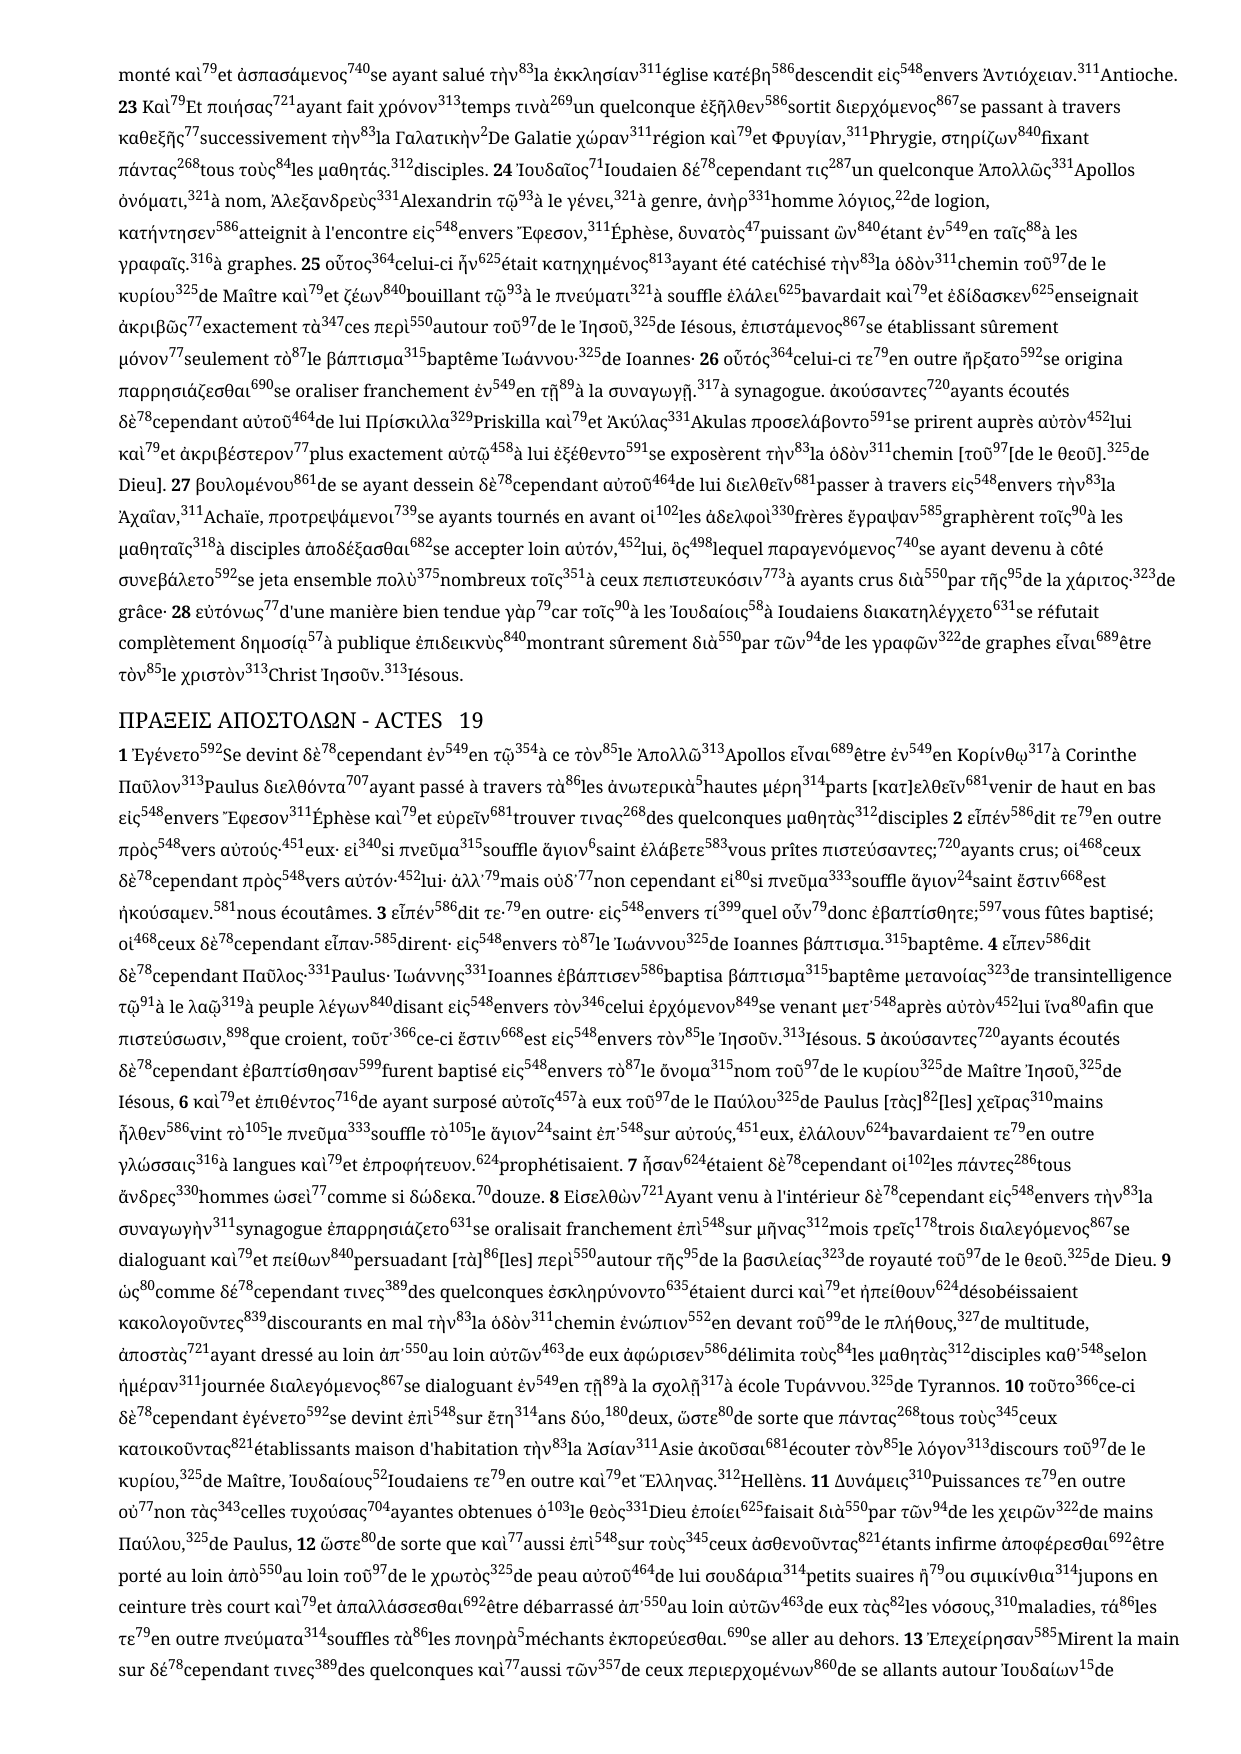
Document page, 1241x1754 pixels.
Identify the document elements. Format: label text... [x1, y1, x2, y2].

text ΠΡΑΞΕΙΣ ΑΠΟΣΤΟΛΩΝ - ACTES 19 [118, 705, 1181, 735]
text 1 Ἐγένετο592Se devint δὲ78cependant ἐν549en τῷ354à ce τὸν85le Ἀπολλῶ313Apollos εἶναι689être ἐν549en Κορίνθῳ317à Corinthe Παῦλον313Paulus διελθόντα707ayant passé à travers τὰ86les ἀνωτερικὰ5hautes μέρη314parts [κατ]ελθεῖν681venir de haut en bas εἰς548envers Ἔφεσον311Éphèse καὶ79et εὑρεῖν681trouver τινας268des quelconques μαθητὰς312disciples 2 εἶπέν586dit τε79en outre πρὸς548vers αὐτούς·451eux· εἰ340si πνεῦμα315souffle ἅγιον6saint ἐλάβετε583vous prîtes πιστεύσαντες;720ayants crus; οἱ468ceux δὲ78cependant πρὸς548vers αὐτόν·452lui· ἀλλ᾽79mais οὐδ᾽77non cependant εἰ80si πνεῦμα333souffle ἅγιον24saint ἔστιν668est ἠκούσαμεν.581nous écoutâmes. 3 εἶπέν586dit τε·79en outre· εἰς548envers τί399quel οὖν79donc ἐβαπτίσθητε;597vous fûtes baptisé; οἱ468ceux δὲ78cependant εἶπαν·585dirent· εἰς548envers τὸ87le Ἰωάννου325de Ioannes βάπτισμα.315baptême. 4 εἶπεν586dit δὲ78cependant Παῦλος·331Paulus· Ἰωάννης331Ioannes ἐβάπτισεν586baptisa βάπτισμα315baptême μετανοίας323de transintelligence τῷ91à le λαῷ319à peuple λέγων840disant εἰς548envers τὸν346celui ἐρχόμενον849se venant μετ᾽548après αὐτὸν452lui ἵνα80afin que πιστεύσωσιν,898que croient, τοῦτ᾽366ce-ci ἔστιν668est εἰς548envers τὸν85le Ἰησοῦν.313Iésous. 5 ἀκούσαντες720ayants écoutés δὲ78cependant ἐβαπτίσθησαν599furent baptisé εἰς548envers τὸ87le ὄνομα315nom τοῦ97de le κυρίου325de Maître Ἰησοῦ,325de Iésous, 6 καὶ79et ἐπιθέντος716de ayant surposé αὐτοῖς457à eux τοῦ97de le Παύλου325de Paulus [τὰς]82[les] χεῖρας310mains ἦλθεν586vint τὸ105le πνεῦμα333souffle τὸ105le ἅγιον24saint ἐπ᾽548sur αὐτούς,451eux, ἐλάλουν624bavardaient τε79en outre γλώσσαις316à langues καὶ79et ἐπροφήτευον.624prophétisaient. 7 ἦσαν624étaient δὲ78cependant οἱ102les πάντες286tous ἄνδρες330hommes ὡσεὶ77comme si δώδεκα.70douze. 8 Εἰσελθὼν721Ayant venu à l'intérieur δὲ78cependant εἰς548envers τὴν83la συναγωγὴν311synagogue ἐπαρρησιάζετο631se oralisait franchement ἐπὶ548sur μῆνας312mois τρεῖς178trois διαλεγόμενος867se dialoguant καὶ79et πείθων840persuadant [τὰ]86[les] περὶ550autour τῆς95de la βασιλείας323de royauté τοῦ97de le θεοῦ.325de Dieu. 9 ὡς80comme δέ78cependant τινες389des quelconques ἐσκληρύνοντο635étaient durci καὶ79et ἠπείθουν624désobéissaient κακολογοῦντες839discourants en mal τὴν83la ὁδὸν311chemin ἐνώπιον552en devant τοῦ99de le πλήθους,327de multitude, ἀποστὰς721ayant dressé au loin ἀπ᾽550au loin αὐτῶν463de eux ἀφώρισεν586délimita τοὺς84les μαθητὰς312disciples καθ᾽548selon ἡμέραν311journée διαλεγόμενος867se dialoguant ἐν549en τῇ89à la σχολῇ317à école Τυράννου.325de Tyrannos. 10 τοῦτο366ce-ci δὲ78cependant ἐγένετο592se devint ἐπὶ548sur ἔτη314ans δύο,180deux, ὥστε80de sorte que πάντας268tous τοὺς345ceux κατοικοῦντας821établissants maison d'habitation τὴν83la Ἀσίαν311Asie ἀκοῦσαι681écouter τὸν85le λόγον313discours τοῦ97de le κυρίου,325de Maître, Ἰουδαίους52Ioudaiens τε79en outre καὶ79et Ἕλληνας.312Hellèns. 11 Δυνάμεις310Puissances τε79en outre οὐ77non τὰς343celles τυχούσας704ayantes obtenues ὁ103le θεὸς331Dieu ἐποίει625faisait διὰ550par τῶν94de les χειρῶν322de mains Παύλου,325de Paulus, 12 ὥστε80de sorte que καὶ77aussi ἐπὶ548sur τοὺς345ceux ἀσθενοῦντας821étants infirme ἀποφέρεσθαι692être porté au loin ἀπὸ550au loin τοῦ97de le χρωτὸς325de peau αὐτοῦ464de lui σουδάρια314petits suaires ἢ79ou σιμικίνθια314jupons en ceinture très court καὶ79et ἀπαλλάσσεσθαι692être débarrassé ἀπ᾽550au loin αὐτῶν463de eux τὰς82les νόσους,310maladies, τά86les τε79en outre πνεύματα314souffles τὰ86les πονηρὰ5méchants ἐκπορεύεσθαι.690se aller au dehors. 13 Ἐπεχείρησαν585Mirent la main sur δέ78cependant τινες389des quelconques καὶ77aussi τῶν357de ceux περιερχομένων860de se allants autour Ἰουδαίων15de Ioudaiens ἐξορκιστῶν324de exorcistes ὀνομάζειν689nommer ἐπὶ548sur τοὺς345ceux ἔχοντας821ayants τὰ86les πνεύματα314souffles τὰ86les πονηρὰ5méchants τὸ87le ὄνομα315nom τοῦ97de le κυρίου325de Maître Ἰησοῦ325de Iésous λέγοντες·839disants· ὁρκίζω664je fais sermenter ὑμᾶς436vous τὸν85le Ἰησοῦν313Iésous ὃν480lequel Παῦλος331Paulus κηρύσσει.668annonce. 14 ἦσαν624étaient δέ78cependant τινος281de un quelconque Σκευᾶ325de Skeua Ἰουδαίου16de Ioudaien ἀρχιερέως325de chef sacrificateur ἑπτὰ196sept υἱοὶ330fils τοῦτο348ce-ci ποιοῦντες.839faisants. 15 ἀποκριθὲν762ayant été répondu δὲ78cependant τὸ105le πνεῦμα333souffle τὸ105le πονηρὸν24méchant εἶπεν586dit αὐτοῖς·457à eux· τὸν85le [μὲν]79[certes] Ἰησοῦν313Iésous γινώσκω664je connais καὶ79et τὸν85le Παῦλον313Paulus ἐπίσταμαι,670je m'établis sûrement, ὑμεῖς447vous δὲ78cependant τίνες409quels ἐστέ;665vous êtes; 16 καὶ79et ἐφαλόμενος740se ayant bondi sur ὁ103le ἄνθρωπος331être humain ἐπ᾽548sur αὐτοὺς451eux ἐν549en ᾧ486à lequel ἦν625était τὸ105le πνεῦμα333souffle τὸ105le πονηρόν,24méchant, κατακυριεύσας721ayant maîtrisé de haut en bas ἀμφοτέρων383de tous deux ἴσχυσεν586eut la ténacité κατ᾽550contre αὐτῶν463de eux ὥστε80de sorte que γυμνοὺς52nus καὶ79et τετραυματισμένους795ayants étés traumatisés ἐκφυγεῖν681fuir dehors ἐκ550hors τοῦ97de le οἴκου325de maison ἐκείνου.150de celui-là. 17 τοῦτο366ce-ci δὲ78cependant ἐγένετο592se devint γνωστὸν49connu πᾶσιν274à tous Ἰουδαίοις58à Ioudaiens τε79en outre καὶ79et Ἕλλησιν318à Hellèns τοῖς351à ceux κατοικοῦσιν827à établissants maison d'habitation τὴν83la Ἔφεσον311Éphèse καὶ79et ἐπέπεσεν586tomba dessus φόβος331effroi ἐπὶ548sur πάντας268tous αὐτοὺς451eux καὶ79et ἐμεγαλύνετο636était magnifié τὸ105le ὄνομα333nom τοῦ97de le κυρίου325de Maître Ἰησοῦ.325de Iésous. 18 Πολλοί389Nombreux τε79en outre τῶν357de ceux πεπιστευκότων777de ayants crus ἤρχοντο630se venaient ἐξομολογούμενοι866se avouants à l'excès καὶ79et ἀναγγέλλοντες839annonçants de bas en haut τὰς82les πράξεις310pratiques αὐτῶν.463de eux. 19 ἱκανοὶ70assez-importants δὲ78cependant τῶν357de ceux τὰ86les περίεργα54travaillés alentour πραξάντων715de ayants pratiqués συνενέγκαντες720ayants étés opportun τὰς242les βίβλους310bibles κατέκαιον624brûlaient complètement ἐνώπιον552en devant πάντων,383de tous, καὶ79et συνεψήφισαν585comptèrent ensemble τὰς82les τιμὰς310valeurs αὐτῶν461de elles καὶ79et εὗρον585trouvèrent ἀργυρίου327de objet d'argent μυριάδας310myriades πέντε.176cinq. 20 Οὕτως77Ainsi κατὰ548selon κράτος315force τοῦ97de le κυρίου325de Maître ὁ103le λόγος331discours ηὔξανεν625croissait καὶ79et ἴσχυεν.625avait la ténacité. 21 Ὡς80Comme δὲ78cependant ἐπληρώθη600fut fait plénitude ταῦτα,365ces-ci, ἔθετο592se posa ὁ103le Παῦλος331Paulus ἐν549en τῷ93à le πνεύματι321à souffle διελθὼν721ayant passé à travers τὴν83la Μακεδονίαν311Macédoine καὶ79et Ἀχαΐαν311Achaïe πορεύεσθαι690se aller εἰς548envers Ἱεροσόλυμα314Ierosolymas εἰπὼν721ayant dit ὅτι80en ce que μετὰ548après τὸ348ce γενέσθαι682se devenir με417moi ἐκεῖ77là δεῖ668attache de lien με417moi καὶ77aussi Ῥώμην311Rome ἰδεῖν.681voir. 22 ἀποστείλας721ayant envoyé δὲ78cependant εἰς548envers τὴν83la Μακεδονίαν311Macédoine δύο52deux τῶν357de ceux διακονούντων833de servants αὐτῷ,458à lui, Τιμόθεον313Timotheos καὶ79et Ἔραστον,313Érastos, αὐτὸς469lui ἐπέσχεν586eut sur χρόνον313temps εἰς548envers τὴν83la Ἀσίαν.311Asie. 23 Ἐγένετο592Se devint δὲ78cependant κατὰ548selon τὸν85le καιρὸν313moment ἐκεῖνον138celui-là τάραχος331trouble οὐκ77non ὀλίγος390peu περὶ550autour τῆς95de la ὁδοῦ.323de chemin. 24 Δημήτριος331Démétrios γάρ79car τις287un quelconque ὀνόματι,321à nom, ἀργυροκόπος,331batteur d’argent, ποιῶν840faisant ναοὺς312temples ἀργυροῦς3argentés Ἀρτέμιδος323de Artémis παρείχετο631se fournissait τοῖς90à les τεχνίταις318à techniciens οὐκ77non ὀλίγην267peu ἐργασίαν,311travaillance, 25 οὓς479lesquels συναθροίσας721ayant réuni ensemble καὶ77aussi τοὺς84les περὶ548autour τὰ86les τοιαῦτα347tels ἐργάτας312travailleurs εἶπεν·586dit· ἄνδρες,336hommes, ἐπίστασθε671vous vous établissez sûrement ὅτι80en ce que ἐκ550hors ταύτης148de celle-ci τῆς95de la ἐργασίας323de travaillance ἡ101la εὐπορία329prospérité ἡμῖν419à nous ἐστιν668est 26 καὶ79et θεωρεῖτε665vous observez καὶ79et ἀκούετε665vous écoutez ὅτι80en ce que οὐ77non μόνον77seulement Ἐφέσου323de Éphèse ἀλλὰ79mais σχεδὸν77presque πάσης279de toute τῆς95de la Ἀσίας323de Asie ὁ103le Παῦλος331Paulus οὗτος156celui-ci πείσας721ayant persuadé μετέστησεν586déplaça ἱκανὸν4assez-important ὄχλον313foule λέγων840disant ὅτι80en ce que οὐκ77non εἰσὶν667sont θεοὶ330dieux οἱ363ceux διὰ550par χειρῶν322de mains γινόμενοι.866se devenants. 27 οὐ77non μόνον77seulement δὲ78cependant τοῦτο366ce-ci κινδυνεύει668risque ἡμῖν419à nous τὸ87le μέρος315part εἰς548envers ἀπελεγμὸν313reproche loin ἐλθεῖν681venir ἀλλὰ79mais καὶ77aussi τὸ87le τῆς95de la μεγάλης14de grande θεᾶς323de déesse Ἀρτέμιδος323de Artémis ἱερὸν315sanctuaire εἰς548envers οὐθὲν375aucun λογισθῆναι,683être calculé, μέλλειν689imminer τε79en outre καὶ77aussi καθαιρεῖσθαι692être saisi du haut vers le bas τῆς95de la μεγαλειότητος323de magnificence αὐτῆς462de elle ἣν478laquelle ὅλη285toute entière ἡ101la Ἀσία329Asie καὶ79et ἡ101la οἰκουμένη329écoumène σέβεται.674se vénère. 28 Ἀκούσαντες720Ayants écoutés δὲ78cependant καὶ79et γενόμενοι739se ayants devenus πλήρεις46de plénitudes θυμοῦ325de fureur ἔκραζον624croassaient λέγοντες·839disants· μεγάλη45grande ἡ101la Ἄρτεμις329Artémis Ἐφεσίων.64de Éphésiens. 29 καὶ79et ἐπλήσθη600fut rempli ἡ101la πόλις329cité τῆς95de la συγχύσεως,323de confusion, ὥρμησάν585ruèrent τε79en outre ὁμοθυμαδὸν77en même fureur εἰς548envers τὸ87le θέατρον315théâtre συναρπάσαντες720ayants ravis avec Γάϊον313Gaios καὶ79et Ἀρίσταρχον313Aristarque Μακεδόνας,312Macédoniens, συνεκδήμους312compagnons de voyage Παύλου.325de Paulus. 30 Παύλου325de Paulus δὲ78cependant βουλομένου861de se ayant dessein εἰσελθεῖν681venir à l'intérieur εἰς548envers τὸν85le δῆμον313population οὐκ77non εἴων624concédaient αὐτὸν452lui οἱ102les μαθηταί·330disciples· 31 τινὲς286des quelconques δὲ78cependant καὶ77aussi τῶν96de les Ἀσιαρχῶν,324de Asiarques, ὄντες839étants αὐτῷ458à lui φίλοι,46amis, πέμψαντες720ayants mandés πρὸς548vers αὐτὸν452lui παρεκάλουν624appelaient à côté μὴ77ne pas δοῦναι681donner ἑαυτὸν528lui-même εἰς548envers τὸ87le θέατρον.315théâtre. 32 ἄλλοι389autres μὲν77certes οὖν79donc ἄλλο375autre τι271un quelconque ἔκραζον·624croassaient· ἦν625était γὰρ79car ἡ101la ἐκκλησία329église συγκεχυμένη811ayante étée versée ensemble dans la confusion καὶ79et οἱ102les πλείους389plus nombreusement οὐκ77non ᾔδεισαν658avaient su τίνος407de quel ἕνεκα552à cause συνεληλύθεισαν.658avaient venus ensemble. 33 ἐκ550hors δὲ78cependant τοῦ97de le ὄχλου325de foule συνεβίβασαν585concilièrent Ἀλέξανδρον,313Alexandre, προβαλόντων715de ayants jetés devant αὐτὸν452lui τῶν96de les Ἰουδαίων·64de Ioudaiens· ὁ103le δὲ78cependant Ἀλέξανδρος331Alexandre κατασείσας721ayant secoué de haut en bas τὴν243la χεῖρα311main ἤθελεν625voulait ἀπολογεῖσθαι690se apologiser τῷ91à le δήμῳ.319à population. 34 ἐπιγνόντες720ayants reconnus δὲ78cependant ὅτι80en ce que Ἰουδαῖός47Ioudaien ἐστιν,668est, φωνὴ329voix ἐγένετο592se devint μία69une ἐκ550hors πάντων383de tous ὡς77comme ἐπὶ548sur ὥρας310heures δύο176deux κραζόντων·833de croassants· μεγάλη285grande ἡ101la Ἄρτεμις329Artémis Ἐφεσίων.64de Éphésiens. 35 Καταστείλας721Ayant équipé de haut en bas δὲ78cependant ὁ103le γραμματεὺς331lettré τὸν85le ὄχλον313foule φησίν·668déclare· ἄνδρες336hommes Ἐφέσιοι,75Éphésiens, τίς410quel γάρ79car ἐστιν668est ἀνθρώπων324de êtres humains ὃς498lequel οὐ77non γινώσκει668connaît τὴν83la Ἐφεσίων64de Éphésiens πόλιν311cité νεωκόρον313néocore οὖσαν820étante τῆς95de la μεγάλης14de grande Ἀρτέμιδος323de Artémis καὶ79et τοῦ99de le διοπετοῦς;67de tombée de Zeus; 36 ἀναντιρρήτων43de incontestables οὖν79donc ὄντων835de étants τούτων359de ces-ci δέον842attachant de lien ἐστὶν668est ὑμᾶς436vous κατεσταλμένους795ayants étés équipés de haut en bas ὑπάρχειν689subsister καὶ79et μηδὲν375ne pas un προπετὲς55tombant en avant πράσσειν.689pratiquer. 37 ἠγάγετε583vous conduisîtes γὰρ79car τοὺς84les ἄνδρας312hommes τούτους137ceux-ci οὔτε79ni ἱεροσύλους52voleurs sacrilèges de temples οὔτε79ni βλασφημοῦντας821blasphémants τὴν83la θεὸν311déesse ἡμῶν.423de nous. 38 εἰ80si μὲν79certes οὖν79donc Δημήτριος331Démétrios καὶ79et οἱ102les σὺν549avec αὐτῷ458à lui τεχνῖται330techniciens ἔχουσιν667ont πρός548vers τινα373un quelconque λόγον,313discours, ἀγοραῖοι70appartenants aux agoras ἄγονται679sont conduits καὶ79et ἀνθύπατοί330proconsuls εἰσιν,667sont, ἐγκαλείτωσαν571appellent en accusation ἀλλήλοις.502à les uns les autres. 39 εἰ80si δέ78cependant τι375un quelconque περὶ550autour ἑτέρων383de autres-différents ἐπιζητεῖτε,665vous surcherchez, ἐν549en τῇ89à la ἐννόμῳ8à dans la loi ἐκκλησίᾳ317à église ἐπιλυθήσεται.619sera expliqué. 40 καὶ77aussi γὰρ79car κινδυνεύομεν663nous risquons ἐγκαλεῖσθαι692être appelé en accusation στάσεως323de dressement περὶ550autour τῆς356de celle σήμερον,77aujourd'hui, μηδενὸς386de ne pas un αἰτίου67de auteur ὑπάρχοντος836de subsistant περὶ550autour οὗ494de lequel [οὐ]77[non] δυνησόμεθα607nous nous pourrons ἀποδοῦναι681redonner λόγον313discours περὶ550autour τῆς95de la συστροφῆς323de torsion ensemble ταύτης.148de celle-ci. καὶ79et ταῦτα347ces-ci εἰπὼν721ayant dit ἀπέλυσεν586délia au loin τὴν83la ἐκκλησίαν.311église. [118, 739, 1181, 1682]
text 1 Μετὰ548Après ταῦτα347ces-ci χωρισθεὶς760ayant été séparé ἐκ550hors τῶν94de les Ἀθηνῶν322de Athènes ἦλθεν586vint εἰς548envers Κόρινθον.311Corinthe. 2 καὶ79et εὑρών721ayant trouvé τινα269un quelconque Ἰουδαῖον53Ioudaien ὀνόματι321à nom Ἀκύλαν,313Akulas, Ποντικὸν32Pontique τῷ93à le γένει321à genre προσφάτως77récemment ἐληλυθότα770ayant venu ἀπὸ550au loin τῆς95de la Ἰταλίας323de Italie καὶ79et Πρίσκιλλαν311Priskilla γυναῖκα311femme αὐτοῦ,464de lui, διὰ548par le fait de τὸ348ce διατεταχέναι686avoir ordonné au-travers Κλαύδιον313Claudius χωρίζεσθαι692être séparé πάντας268tous τοὺς84les Ἰουδαίους52Ioudaiens ἀπὸ550au loin τῆς95de la Ῥώμης,323de Rome, προσῆλθεν586vint vers αὐτοῖς457à eux 3 καὶ79et διὰ548par le fait de τὸ87le ὁμότεχνον34même technicité εἶναι689être ἔμενεν625restait παρ᾽549à côté αὐτοῖς,457à eux, καὶ79et ἠργάζοντο·630se mettaient au travail· ἦσαν624étaient γὰρ79car σκηνοποιοὶ330faiseurs de tentes τῇ89à la τέχνῃ.317à technicité. 4 Διελέγετο631Se dialoguait δὲ78cependant ἐν549en τῇ89à la συναγωγῇ317à synagogue κατὰ548selon πᾶν271tout σάββατον315sabbat ἔπειθέν625persuadait τε79en outre Ἰουδαίους52Ioudaiens καὶ79et Ἕλληνας.312Hellèns. 5 Ὡς80Comme δὲ78cependant κατῆλθον585vinrent de haut en bas ἀπὸ550au loin τῆς95de la Μακεδονίας323de Macédoine ὅ103le τε79en outre Σιλᾶς331Silas καὶ79et ὁ103le Τιμόθεος,331Timotheos, συνείχετο636était tenu ensemble τῷ91à le λόγῳ319à discours ὁ103le Παῦλος331Paulus διαμαρτυρόμενος867se passant témoignage τοῖς90à les Ἰουδαίοις58à Ioudaiens εἶναι689être τὸν85le χριστὸν313Christ Ἰησοῦν.313Iésous. 6 ἀντιτασσομένων860de se ordonnançants contre δὲ78cependant αὐτῶν463de eux καὶ79et βλασφημούντων833de blasphémants ἐκτιναξάμενος740se ayant secoué dehors τὰ246les ἱμάτια314himations εἶπεν586dit πρὸς548vers αὐτούς·451eux· τὸ105le αἷμα333sang ὑμῶν441de vous ἐπὶ548sur τὴν83la κεφαλὴν311tête ὑμῶν·441de vous· καθαρὸς47pur ἐγὼ431moi ἀπὸ550au loin τοῦ358de celui νῦν77maintenant εἰς548envers τὰ86les ἔθνη314ethnies πορεύσομαι.608je m'irai. 7 καὶ79et μεταβὰς721ayant dépassé ἐκεῖθεν77de là εἰσῆλθεν586vint à l'intérieur εἰς548envers οἰκίαν311maison d'habitation τινὸς384de un quelconque ὀνόματι321à nom Τιτίου325de Titius Ἰούστου325de Ioustos σεβομένου861de se vénérant τὸν85le θεόν,313Dieu, οὗ492de lequel ἡ101la οἰκία329maison d'habitation ἦν625était συνομοροῦσα838étante limitrophe avec τῇ89à la συναγωγῇ.317à synagogue. 8 Κρίσπος331Krispos δὲ78cependant ὁ103le ἀρχισυνάγωγος331chef de synagogue ἐπίστευσεν586crut τῷ91à le κυρίῳ319à Maître σὺν549avec ὅλῳ275à tout entier τῷ91à le οἴκῳ319à maison αὐτοῦ,464de lui, καὶ79et πολλοὶ389nombreux τῶν96de les Κορινθίων324de Corinthiens ἀκούοντες839écoutants ἐπίστευον624croyaient καὶ79et ἐβαπτίζοντο.635étaient baptisé. 9 Εἶπεν586Dit δὲ78cependant ὁ103le κύριος331Maître ἐν549en νυκτὶ317à nuit δι᾽550par ὁράματος327de vision τῷ91à le Παύλῳ·319à Paulus· μὴ79ne pas φοβοῦ,574te effraie, ἀλλὰ79mais λάλει570bavarde καὶ79et μὴ77ne pas σιωπήσῃς,897que tu silences, 10 διότι80parce que ἐγώ431moi εἰμι664je suis μετὰ550avec σοῦ442de toi καὶ79et οὐδεὶς390aucun ἐπιθήσεταί612se surposera σοι439à toi τοῦ360de ce κακῶσαί681faire du mal σε,437toi, διότι80parce que λαός331peuple ἐστίν668est μοι420à moi πολὺς390nombreux ἐν549en τῇ89à la πόλει317à cité ταύτῃ.142à celle-ci. 11 Ἐκάθισεν586Assit δὲ78cependant ἐνιαυτὸν313année καὶ79et μῆνας312mois ἓξ178six διδάσκων840enseignant ἐν549en αὐτοῖς457à eux τὸν85le λόγον313discours τοῦ97de le θεοῦ.325de Dieu. 12 Γαλλίωνος325de Gallion δὲ78cependant ἀνθυπάτου325de proconsul ὄντος834de étant τῆς95de la Ἀχαΐας323de Achaïe κατεπέστησαν585présentèrent contre ὁμοθυμαδὸν77en même fureur οἱ102les Ἰουδαῖοι70Ioudaiens τῷ91à le Παύλῳ319à Paulus καὶ79et ἤγαγον585conduisirent αὐτὸν452lui ἐπὶ548sur τὸ87le βῆμα315estrade 13 λέγοντες839disants ὅτι80en ce que παρὰ548à côté τὸν85le νόμον313loi ἀναπείθει668persuade de bas en haut οὗτος364celui-ci τοὺς84les ἀνθρώπους312êtres humains σέβεσθαι690se vénérer τὸν85le θεόν.313Dieu. 14 μέλλοντος834de imminant δὲ78cependant τοῦ97de le Παύλου325de Paulus ἀνοίγειν689ouvrir τὸ247le στόμα315bouche εἶπεν586dit ὁ103le Γαλλίων331Gallion πρὸς548vers τοὺς84les Ἰουδαίους·52Ioudaiens· εἰ80si μὲν79certes ἦν625était ἀδίκημά333délit τι289un quelconque ἢ79ou ῥᾳδιούργημα333acte de travail facile πονηρόν,24méchant, ὦ304O Ἰουδαῖοι,75Ioudaiens, κατὰ548selon λόγον313discours ἂν340le cas échéant ἀνεσχόμην588je m'assumai ὑμῶν,441de vous, 15 εἰ80si δὲ78cependant ζητήματά332sujets de recherches ἐστιν668est περὶ550autour λόγου325de discours καὶ79et ὀνομάτων326de noms καὶ79et νόμου325de loi τοῦ492de celui καθ᾽548selon ὑμᾶς,436vous, ὄψεσθε609vous vous verrez αὐτοί·523vous-mêmes· κριτὴς331juge ἐγὼ431moi τούτων359de ces-ci οὐ77non βούλομαι670je m'ai dessein εἶναι.689être. 16 καὶ79et ἀπήλασεν586propulsa loin αὐτοὺς451eux ἀπὸ550au loin τοῦ99de le βήματος.327de estrade. 17 ἐπιλαβόμενοι739se ayants emparés δὲ78cependant πάντες389tous Σωσθένην313Sosthène τὸν85le ἀρχισυνάγωγον313chef de synagogue ἔτυπτον624tapaient ἔμπροσθεν552en devers τοῦ99de le βήματος·327de estrade· καὶ79et οὐδὲν392aucun τούτων359de ces-ci τῷ91à le Γαλλίωνι319à Gallion ἔμελεν.625souciait. 18 Ὁ103Le δὲ78cependant Παῦλος331Paulus ἔτι77encore προσμείνας721ayant resté auprès ἡμέρας310journées ἱκανὰς1assez-importantes τοῖς90à les ἀδελφοῖς318à frères ἀποταξάμενος740se ayant éloigné en ordonnance ἐξέπλει625naviguait dehors εἰς548envers τὴν83la Συρίαν,311Syrie, καὶ79et σὺν549avec αὐτῷ458à lui Πρίσκιλλα329Priskilla καὶ79et Ἀκύλας,331Akulas, κειράμενος740se ayant tondu ἐν549en Κεγχρεαῖς316à Kenchreai τὴν243la κεφαλήν,311tête, εἶχεν625avait γὰρ79car εὐχήν.311souhait. 19 κατήντησαν585atteignirent à l'encontre δὲ78cependant εἰς548envers Ἔφεσον311Éphèse κἀκείνους345et ceux-là κατέλιπεν586laissa en contrebas αὐτοῦ,77là-même, αὐτὸς542lui-même δὲ78cependant εἰσελθὼν721ayant venu à l'intérieur εἰς548envers τὴν83la συναγωγὴν311synagogue διελέξατο592se dialogua τοῖς90à les Ἰουδαίοις.58à Ioudaiens. 20 ἐρωτώντων833de interrogeants δὲ78cependant αὐτῶν463de eux ἐπὶ548sur πλείονα4plus nombreusement χρόνον313temps μεῖναι681rester οὐκ77non ἐπένευσεν,586fit signe sur, 21 ἀλλ᾽79mais ἀποταξάμενος740se ayant éloigné en ordonnance καὶ79et εἰπών·721ayant dit· πάλιν77de nouveau ἀνακάμψω602je fléchirai de bas en haut πρὸς548vers ὑμᾶς436vous τοῦ97de le θεοῦ325de Dieu θέλοντος,834de voulant, ἀνήχθη600fut conduit de bas en haut ἀπὸ550au loin τῆς95de la Ἐφέσου,323de Éphèse, 22 καὶ79et κατελθὼν721ayant venu de haut en bas εἰς548envers Καισάρειαν,311Kaesareia, ἀναβὰς721ayant monté καὶ79et ἀσπασάμενος740se ayant salué τὴν83la ἐκκλησίαν311église κατέβη586descendit εἰς548envers Ἀντιόχειαν.311Antioche. 23 Καὶ79Et ποιήσας721ayant fait χρόνον313temps τινὰ269un quelconque ἐξῆλθεν586sortit διερχόμενος867se passant à travers καθεξῆς77successivement τὴν83la Γαλατικὴν2De Galatie χώραν311région καὶ79et Φρυγίαν,311Phrygie, στηρίζων840fixant πάντας268tous τοὺς84les μαθητάς.312disciples. 24 Ἰουδαῖος71Ioudaien δέ78cependant τις287un quelconque Ἀπολλῶς331Apollos ὀνόματι,321à nom, Ἀλεξανδρεὺς331Alexandrin τῷ93à le γένει,321à genre, ἀνὴρ331homme λόγιος,22de logion, κατήντησεν586atteignit à l'encontre εἰς548envers Ἔφεσον,311Éphèse, δυνατὸς47puissant ὢν840étant ἐν549en ταῖς88à les γραφαῖς.316à graphes. 25 οὗτος364celui-ci ἦν625était κατηχημένος813ayant été catéchisé τὴν83la ὁδὸν311chemin τοῦ97de le κυρίου325de Maître καὶ79et ζέων840bouillant τῷ93à le πνεύματι321à souffle ἐλάλει625bavardait καὶ79et ἐδίδασκεν625enseignait ἀκριβῶς77exactement τὰ347ces περὶ550autour τοῦ97de le Ἰησοῦ,325de Iésous, ἐπιστάμενος867se établissant sûrement μόνον77seulement τὸ87le βάπτισμα315baptême Ἰωάννου·325de Ioannes· 26 οὗτός364celui-ci τε79en outre ἤρξατο592se origina παρρησιάζεσθαι690se oraliser franchement ἐν549en τῇ89à la συναγωγῇ.317à synagogue. ἀκούσαντες720ayants écoutés δὲ78cependant αὐτοῦ464de lui Πρίσκιλλα329Priskilla καὶ79et Ἀκύλας331Akulas προσελάβοντο591se prirent auprès αὐτὸν452lui καὶ79et ἀκριβέστερον77plus exactement αὐτῷ458à lui ἐξέθεντο591se exposèrent τὴν83la ὁδὸν311chemin [τοῦ97[de le θεοῦ].325de Dieu]. 27 βουλομένου861de se ayant dessein δὲ78cependant αὐτοῦ464de lui διελθεῖν681passer à travers εἰς548envers τὴν83la Ἀχαΐαν,311Achaïe, προτρεψάμενοι739se ayants tournés en avant οἱ102les ἀδελφοὶ330frères ἔγραψαν585graphèrent τοῖς90à les μαθηταῖς318à disciples ἀποδέξασθαι682se accepter loin αὐτόν,452lui, ὃς498lequel παραγενόμενος740se ayant devenu à côté συνεβάλετο592se jeta ensemble πολὺ375nombreux τοῖς351à ceux πεπιστευκόσιν773à ayants crus διὰ550par τῆς95de la χάριτος·323de grâce· 28 εὐτόνως77d'une manière bien tendue γὰρ79car τοῖς90à les Ἰουδαίοις58à Ioudaiens διακατηλέγχετο631se réfutait complètement δημοσίᾳ57à publique ἐπιδεικνὺς840montrant sûrement διὰ550par τῶν94de les γραφῶν322de graphes εἶναι689être τὸν85le χριστὸν313Christ Ἰησοῦν.313Iésous. [118, 59, 1181, 686]
